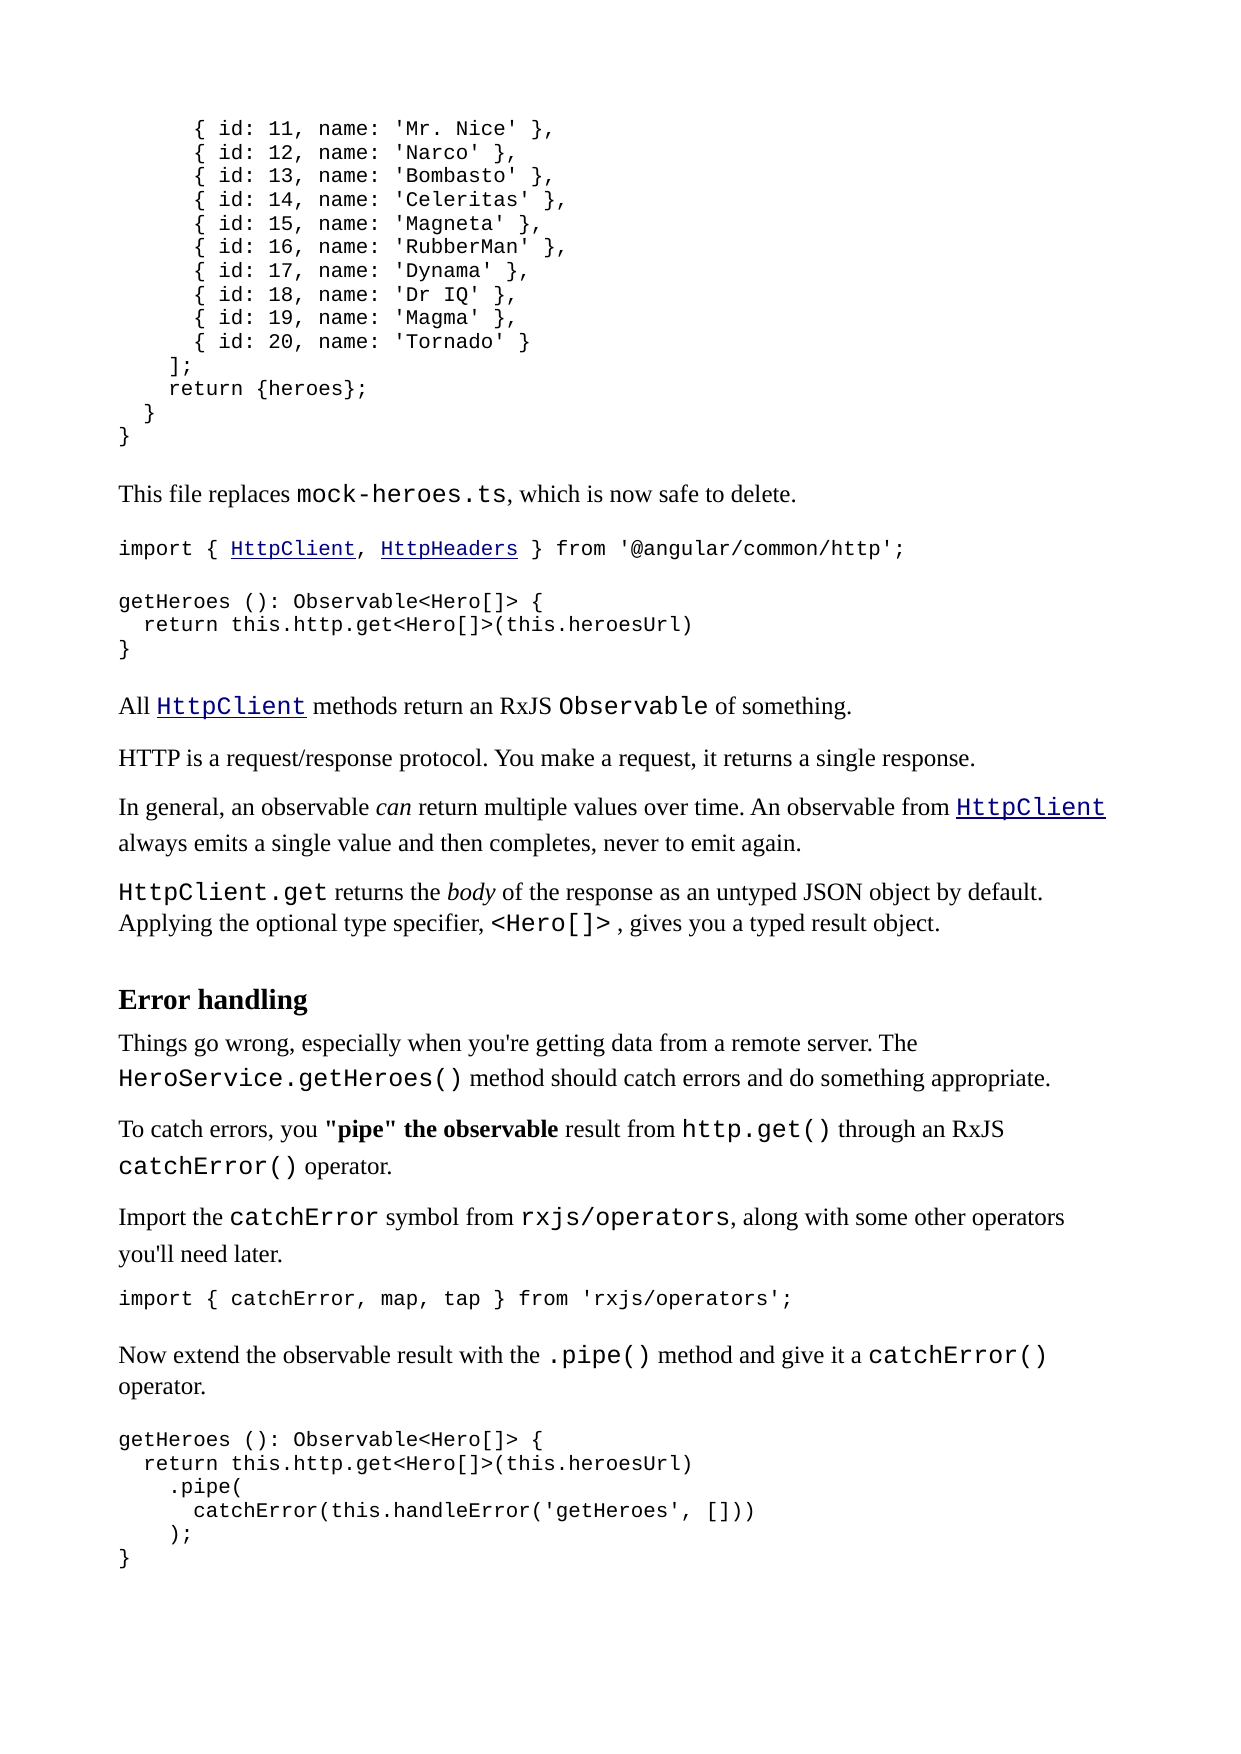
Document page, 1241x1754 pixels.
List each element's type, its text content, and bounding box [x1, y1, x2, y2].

text { id: 12, name: 'Narco' }, [118, 142, 1122, 165]
text Now extend the observable result with the .pipe() method and give it a catchError() operator. [118, 1341, 1122, 1400]
text { id: 14, name: 'Celeritas' }, [118, 189, 1122, 213]
text In general, an observable can return multiple values over time. An observable from HttpClient always emits a single value and then completes, never to emit again. [118, 792, 1122, 857]
text } [118, 1547, 1122, 1571]
text HTTP is a request/response protocol. You make a request, it returns a single response. [118, 743, 1122, 771]
text return {heroes}; [118, 378, 1122, 402]
text { id: 17, name: 'Dynama' }, [118, 260, 1122, 284]
text } [118, 638, 1122, 662]
text All HttpClient methods return an RxJS Observable of something. [118, 691, 1122, 722]
text { id: 20, name: 'Tornado' } [118, 331, 1122, 354]
text { id: 19, name: 'Magma' }, [118, 307, 1122, 331]
text } [118, 426, 1122, 449]
text { id: 11, name: 'Mr. Nice' }, [118, 118, 1122, 142]
text HttpClient.get returns the body of the response as an untyped JSON object by default. Applying the optional type specifier, <Hero[]> , gives you a typed result object. [118, 877, 1122, 939]
text import { HttpClient, HttpHeaders } from '@angular/common/http'; [118, 538, 1122, 562]
text return this.http.get<Hero[]>(this.heroesUrl) [118, 614, 1122, 638]
text import { catchError, map, tap } from 'rxjs/operators'; [118, 1288, 1122, 1312]
text Import the catchError symbol from rxjs/operators, along with some other operators you'll need later. [118, 1202, 1122, 1268]
text ); [118, 1523, 1122, 1547]
text getHeroes (): Observable<Hero[]> { [118, 591, 1122, 614]
text } [118, 402, 1122, 426]
text Things go wrong, especially when you're getting data from a remote server. The HeroService.getHeroes() method should catch errors and do something appropriate. [118, 1028, 1122, 1094]
text .pipe( [118, 1476, 1122, 1500]
text return this.http.get<Hero[]>(this.heroesUrl) [118, 1452, 1122, 1476]
text To catch errors, you "pipe" the observable result from http.get() through an RxJS catchError() operator. [118, 1114, 1122, 1182]
text This file replaces mock-heroes.ts, which is now safe to delete. [118, 479, 1122, 509]
text { id: 15, name: 'Magneta' }, [118, 213, 1122, 236]
text { id: 13, name: 'Bombasto' }, [118, 165, 1122, 189]
text catchError(this.handleError('getHeroes', [])) [118, 1500, 1122, 1523]
text getHeroes (): Observable<Hero[]> { [118, 1429, 1122, 1452]
subtitle Error handling [118, 982, 1122, 1016]
text { id: 18, name: 'Dr IQ' }, [118, 284, 1122, 307]
text { id: 16, name: 'RubberMan' }, [118, 236, 1122, 260]
text ]; [118, 354, 1122, 378]
